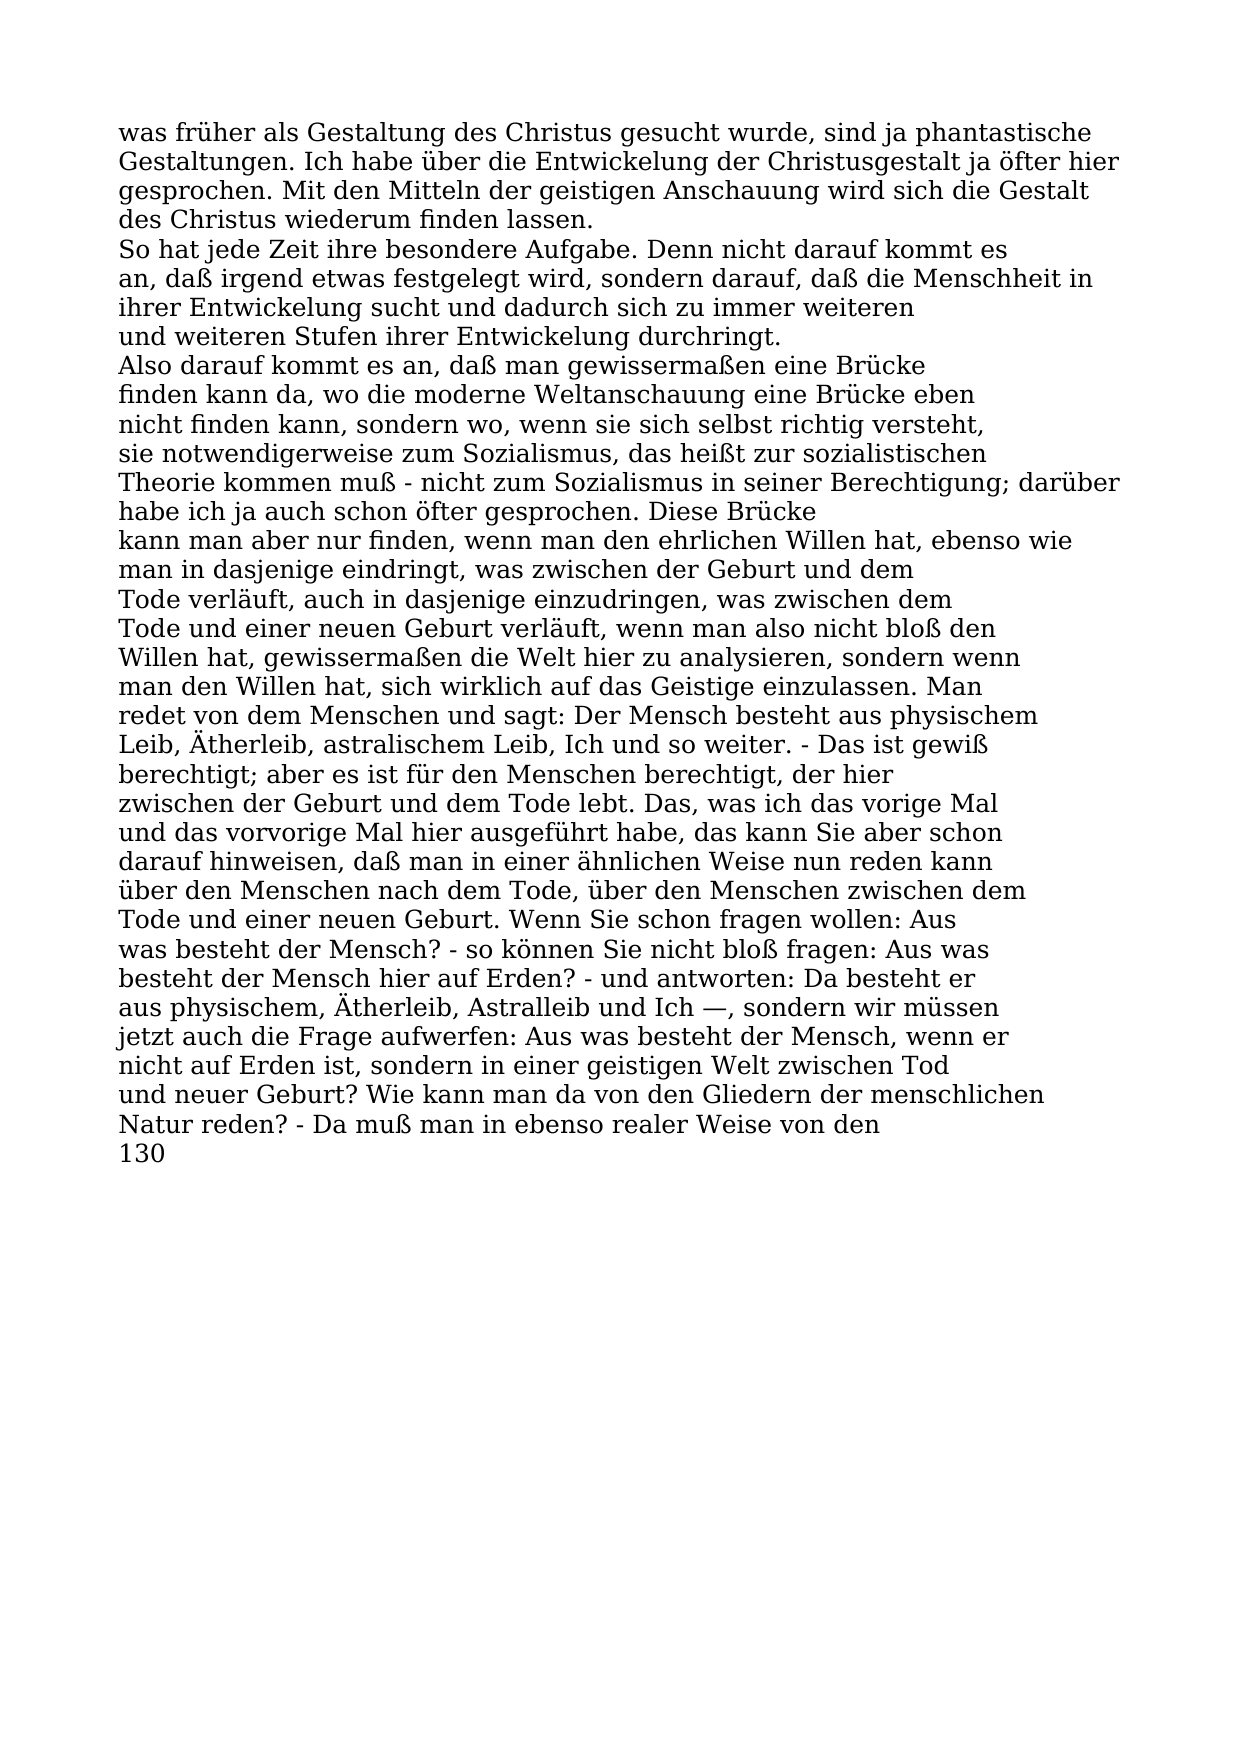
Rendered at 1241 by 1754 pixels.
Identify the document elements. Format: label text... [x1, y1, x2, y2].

text über den Menschen nach dem Tode, über den Menschen zwischen dem [118, 876, 1122, 906]
text besteht der Mensch hier auf Erden? - und antworten: Da besteht er [118, 964, 1122, 993]
text sie notwendigerweise zum Sozialismus, das heißt zur sozialistischen [118, 439, 1122, 468]
text man den Willen hat, sich wirklich auf das Geistige einzulassen. Man [118, 672, 1122, 701]
text redet von dem Menschen und sagt: Der Mensch besteht aus physischem [118, 701, 1122, 731]
text finden kann da, wo die moderne Weltanschauung eine Brücke eben [118, 381, 1122, 410]
text nicht finden kann, sondern wo, wenn sie sich selbst richtig versteht, [118, 410, 1122, 439]
text jetzt auch die Frage aufwerfen: Aus was besteht der Mensch, wenn er [118, 1022, 1122, 1051]
text und das vorvorige Mal hier ausgeführt habe, das kann Sie aber schon [118, 818, 1122, 847]
text aus physischem, Ätherleib, Astralleib und Ich —, sondern wir müssen [118, 993, 1122, 1022]
text Tode und einer neuen Geburt. Wenn Sie schon fragen wollen: Aus [118, 906, 1122, 935]
text an, daß irgend etwas festgelegt wird, sondern darauf, daß die Menschheit in ihrer Entwickelung sucht und dadurch sich zu immer weiteren [118, 264, 1122, 322]
text 130 [118, 1139, 1122, 1168]
text darauf hinweisen, daß man in einer ähnlichen Weise nun reden kann [118, 847, 1122, 876]
text Tode und einer neuen Geburt verläuft, wenn man also nicht bloß den [118, 614, 1122, 643]
text was besteht der Mensch? - so können Sie nicht bloß fragen: Aus was [118, 935, 1122, 964]
text was früher als Gestaltung des Christus gesucht wurde, sind ja phantastische Gestaltungen. Ich habe über die Entwickelung der Christusgestalt ja öfter hier gesprochen. Mit den Mitteln der geistigen Anschauung wird sich die Gestalt des Christus wiederum finden lassen. [118, 118, 1122, 235]
text zwischen der Geburt und dem Tode lebt. Das, was ich das vorige Mal [118, 789, 1122, 818]
text Leib, Ätherleib, astralischem Leib, Ich und so weiter. - Das ist gewiß berechtigt; aber es ist für den Menschen berechtigt, der hier [118, 731, 1122, 789]
text So hat jede Zeit ihre besondere Aufgabe. Denn nicht darauf kommt es [118, 235, 1122, 264]
text kann man aber nur finden, wenn man den ehrlichen Willen hat, ebenso wie man in dasjenige eindringt, was zwischen der Geburt und dem [118, 526, 1122, 585]
text und neuer Geburt? Wie kann man da von den Gliedern der menschlichen Natur reden? - Da muß man in ebenso realer Weise von den [118, 1081, 1122, 1139]
text und weiteren Stufen ihrer Entwickelung durchringt. [118, 322, 1122, 351]
text Willen hat, gewissermaßen die Welt hier zu analysieren, sondern wenn [118, 643, 1122, 672]
text Theorie kommen muß - nicht zum Sozialismus in seiner Berechtigung; darüber habe ich ja auch schon öfter gesprochen. Diese Brücke [118, 468, 1122, 526]
text Also darauf kommt es an, daß man gewissermaßen eine Brücke [118, 351, 1122, 381]
text nicht auf Erden ist, sondern in einer geistigen Welt zwischen Tod [118, 1051, 1122, 1081]
text Tode verläuft, auch in dasjenige einzudringen, was zwischen dem [118, 585, 1122, 614]
